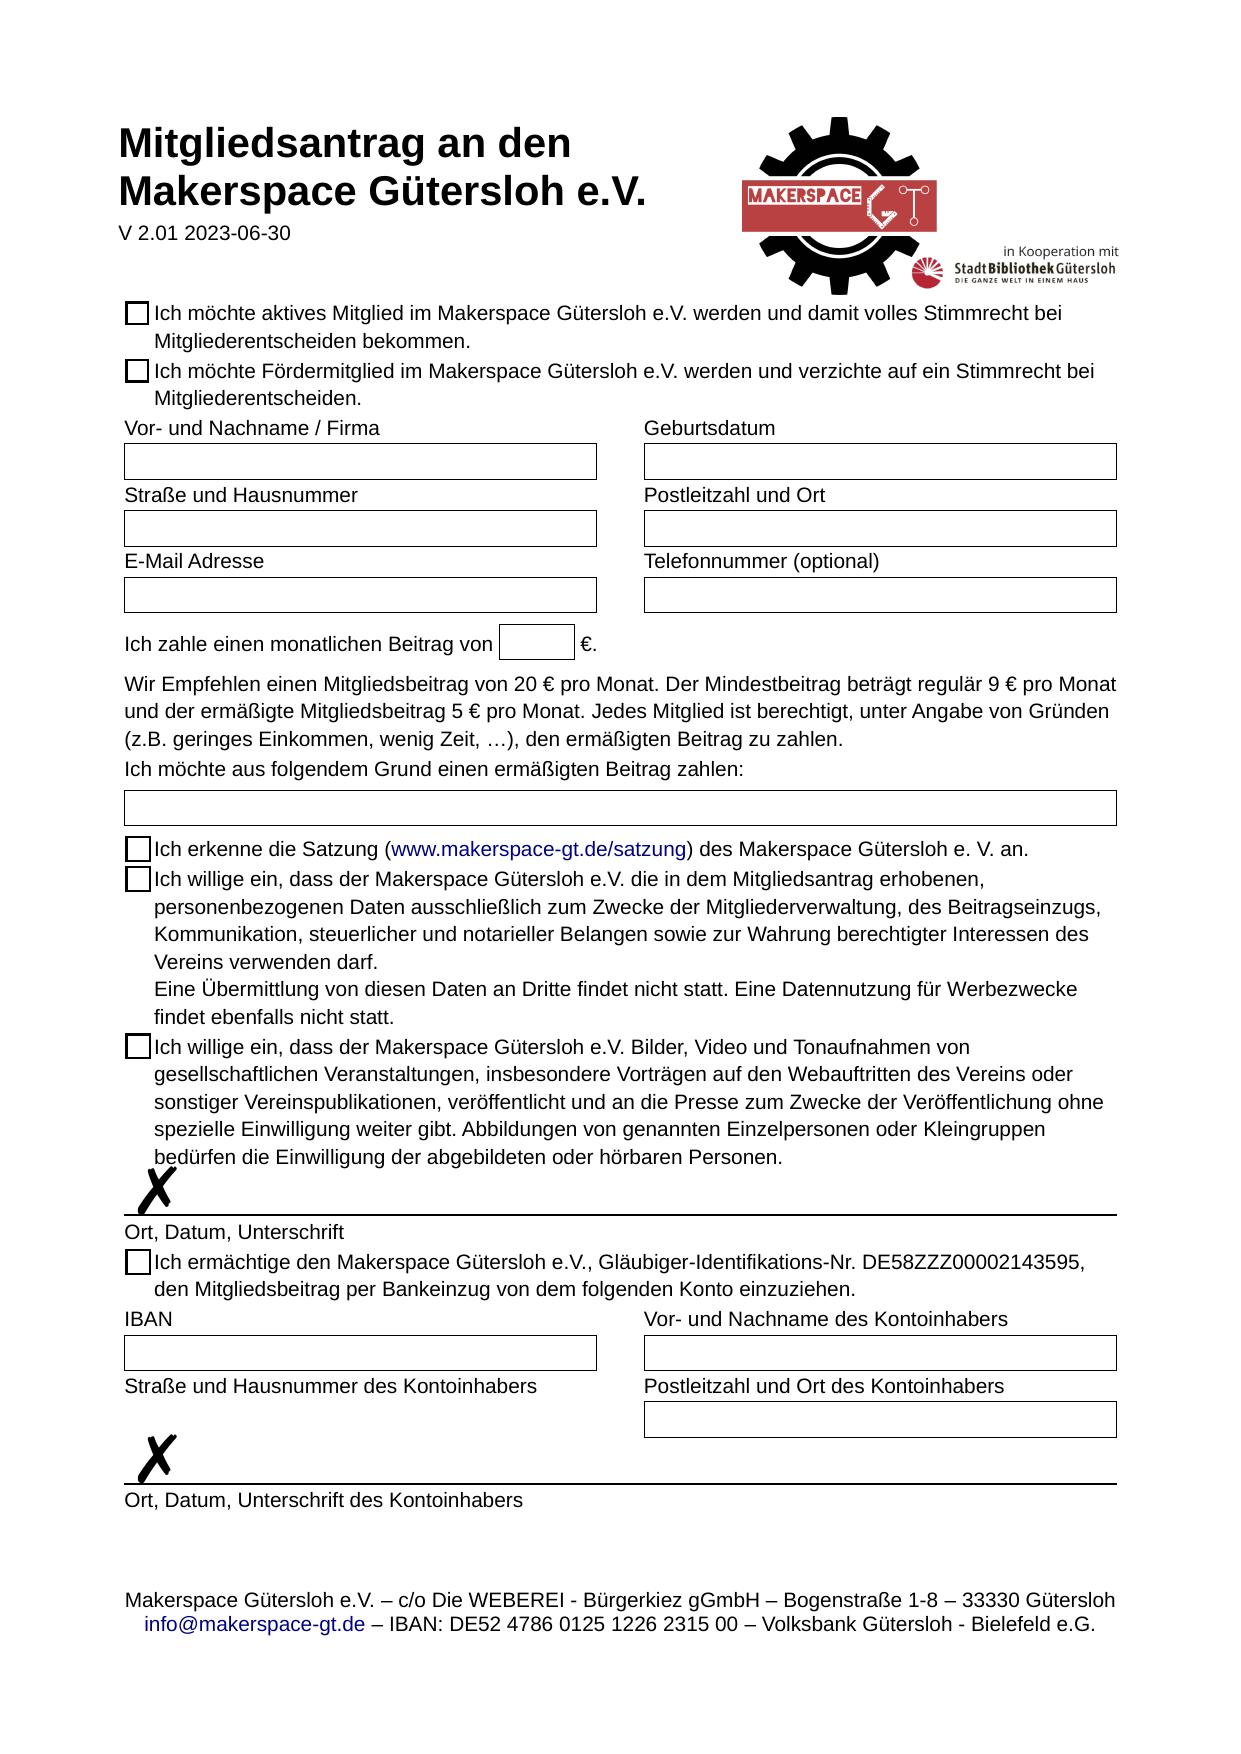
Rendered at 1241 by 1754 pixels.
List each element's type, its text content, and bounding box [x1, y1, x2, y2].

table_cell Ort, Datum, Unterschrift des Kontoinhabers [118, 1437, 1123, 1512]
table_cell Ich zahle einen monatlichen Beitrag von €. [118, 612, 1123, 666]
table_cell Ich willige ein, dass der Makerspace Gütersloh e.V. die in dem Mitgliedsantrag erhobenen, personenbezogenen Daten ausschließlich zum Zwecke der Mitgliederverwaltung, des Beitragseinzugs, Kommunikation, steuerlicher und notarieller Belangen sowie zur Wahrung berechtigter Interessen des Vereins verwenden darf. Eine Übermittlung von diesen Daten an Dritte findet nicht statt. Eine Datennutzung für Werbezwecke findet ebenfalls nicht statt. [148, 861, 1123, 1028]
table_cell Ich willige ein, dass der Makerspace Gütersloh e.V. Bilder, Video und Tonaufnahmen von gesellschaftlichen Veranstaltungen, insbesondere Vorträgen auf den Webauftritten des Vereins oder sonstiger Vereinspublikationen, veröffentlicht und an die Presse zum Zwecke der Veröffentlichung ohne spezielle Einwilligung weiter gibt. Abbildungen von genannten Einzelpersonen oder Kleingruppen bedürfen die Einwilligung der abgebildeten oder hörbaren Personen. [148, 1029, 1123, 1168]
table_cell Geburtsdatum Postleitzahl und Ort Telefonnummer (optional) [638, 410, 1123, 612]
table_cell Wir Empfehlen einen Mitgliedsbeitrag von 20 € pro Monat. Der Mindestbeitrag beträgt regulär 9 € pro Monat und der ermäßigte Mitgliedsbeitrag 5 € pro Monat. Jedes Mitglied ist berechtigt, unter Angabe von Gründen (z.B. geringes Einkommen, wenig Zeit, …), den ermäßigten Beitrag zu zahlen. [118, 666, 1123, 750]
table_cell IBAN Straße und Hausnummer des Kontoinhabers [118, 1301, 638, 1437]
table_header [118, 295, 148, 353]
picture [742, 117, 1122, 295]
table_cell Ich ermächtige den Makerspace Gütersloh e.V., Gläubiger-Identifikations-Nr. DE58ZZZ00002143595, den Mitgliedsbeitrag per Bankeinzug von dem folgenden Konto einzuziehen. [148, 1244, 1123, 1301]
table_cell [118, 1244, 148, 1301]
table_cell Ich erkenne die Satzung (www.makerspace-gt.de/satzung) des Makerspace Gütersloh e. V. an. [148, 831, 1123, 861]
table_cell Ich möchte Fördermitglied im Makerspace Gütersloh e.V. werden und verzichte auf ein Stimmrecht bei Mitgliederentscheiden. [148, 353, 1123, 410]
table_cell [118, 861, 148, 1028]
table_cell [118, 1029, 148, 1168]
table_header Ich möchte aktives Mitglied im Makerspace Gütersloh e.V. werden und damit volles Stimmrecht bei Mitgliederentscheiden bekommen. [148, 295, 1123, 353]
table_cell Ort, Datum, Unterschrift [118, 1169, 1123, 1244]
table_cell Vor- und Nachname / Firma Straße und Hausnummer E-Mail Adresse [118, 410, 638, 612]
table_cell [118, 831, 148, 861]
table_cell Vor- und Nachname des Kontoinhabers Postleitzahl und Ort des Kontoinhabers [638, 1301, 1123, 1437]
table_cell Ich möchte aus folgendem Grund einen ermäßigten Beitrag zahlen: [118, 750, 1123, 831]
table_cell [118, 353, 148, 410]
